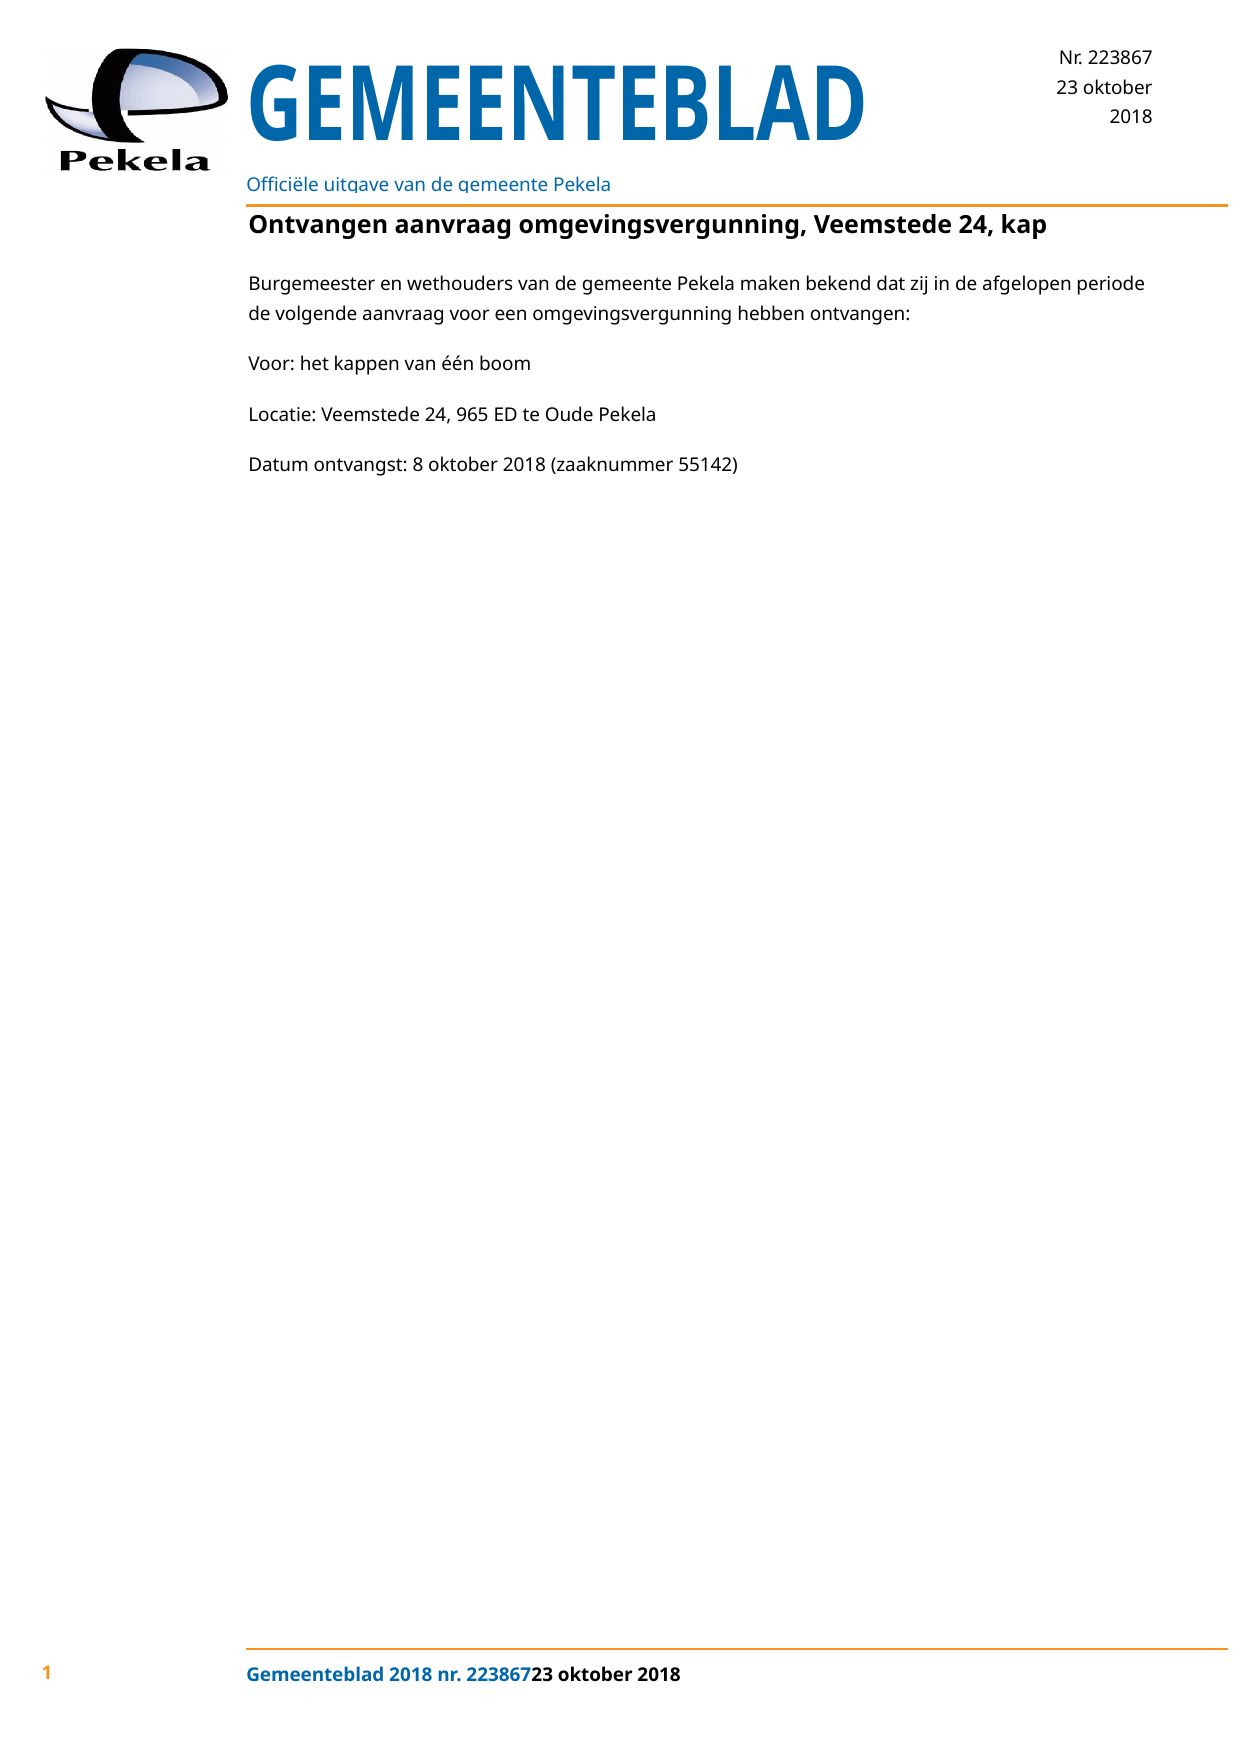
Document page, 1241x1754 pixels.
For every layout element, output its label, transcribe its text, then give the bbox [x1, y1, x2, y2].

text Burgemeester en wethouders van de gemeente Pekela maken bekend dat zij in de afgelopen periode de volgende aanvraag voor een omgevingsvergunning hebben ontvangen: [248, 270, 1152, 326]
picture [41, 47, 231, 172]
text Ontvangen aanvraag omgevingsvergunning, Veemstede 24, kap [248, 207, 1152, 241]
text Locatie: Veemstede 24, 965 ED te Oude Pekela [248, 401, 1152, 426]
text Voor: het kappen van één boom [248, 350, 1152, 376]
text Datum ontvangst: 8 oktober 2018 (zaaknummer 55142) [248, 451, 1152, 477]
